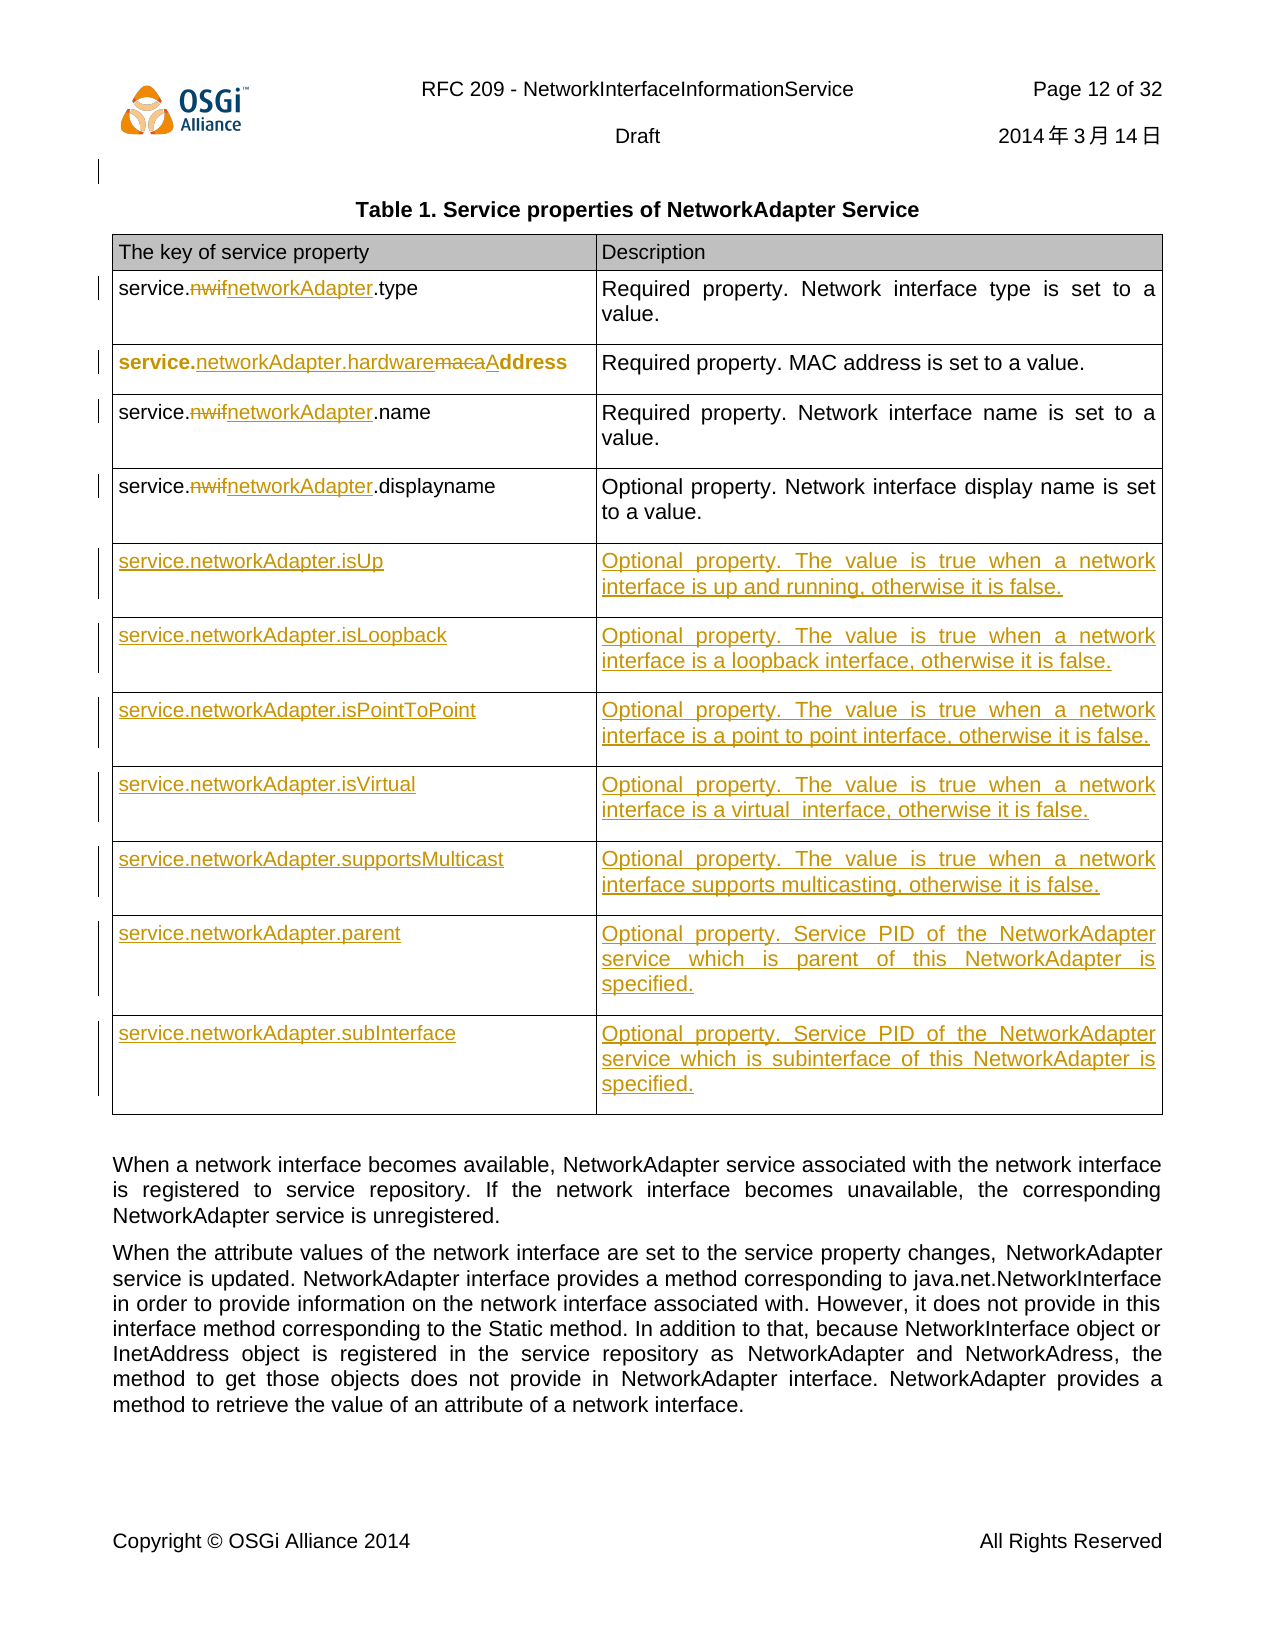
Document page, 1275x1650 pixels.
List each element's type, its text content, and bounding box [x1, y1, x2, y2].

text When a network interface becomes available, NetworkAdapter service associated with the network interface is registered to service repository. If the network interface becomes unavailable, the corresponding NetworkAdapter service is unregistered. [112, 1152, 1162, 1228]
table_cell service.networkAdapter.parent [113, 916, 596, 1015]
table_cell service.networkAdapter.name [113, 395, 596, 468]
table_cell service.networkAdapter.type [113, 271, 596, 344]
table_cell service.networkAdapter.subInterface [113, 1016, 596, 1114]
table_cell Optional property. The value is true when a network interface is a loopback interface, otherwise it is false. [597, 618, 1162, 692]
picture [113, 78, 257, 142]
text When the attribute values of the network interface are set to the service property changes, NetworkAdapter service is updated. NetworkAdapter interface provides a method corresponding to java.net.NetworkInterface in order to provide information on the network interface associated with. However, it does not provide in this interface method corresponding to the Static method. In addition to that, because NetworkInterface object or InetAddress object is registered in the service repository as NetworkAdapter and NetworkAdress, the method to get those objects does not provide in NetworkAdapter interface. NetworkAdapter provides a method to retrieve the value of an attribute of a network interface. [112, 1240, 1162, 1417]
table_cell Optional property. The value is true when a network interface is up and running, otherwise it is false. [597, 544, 1162, 617]
table_cell Optional property. The value is true when a network interface is a virtual interface, otherwise it is false. [597, 767, 1162, 841]
table_cell Required property. Network interface name is set to a value. [597, 395, 1162, 468]
table_cell Optional property. Service PID of the NetworkAdapter service which is subinterface of this NetworkAdapter is specified. [597, 1016, 1162, 1114]
table_cell service.networkAdapter.isPointToPoint [113, 693, 596, 766]
text Table 1. Service properties of NetworkAdapter Service [112, 197, 1162, 222]
table_header The key of service property [113, 235, 596, 270]
table_header Description [597, 235, 1162, 270]
table_cell Optional property. Service PID of the NetworkAdapter service which is parent of this NetworkAdapter is specified. [597, 916, 1162, 1015]
table_cell service.networkAdapter.isLoopback [113, 618, 596, 692]
table_cell Optional property. The value is true when a network interface is a point to point interface, otherwise it is false. [597, 693, 1162, 766]
table_cell service.networkAdapter.isVirtual [113, 767, 596, 841]
table_cell Required property. MAC address is set to a value. [597, 345, 1162, 394]
table_cell service.networkAdapter.isUp [113, 544, 596, 617]
table_cell service.networkAdapter.displayname [113, 469, 596, 543]
table_cell service.networkAdapter.supportsMulticast [113, 842, 596, 915]
table_cell Required property. Network interface type is set to a value. [597, 271, 1162, 344]
table_cell Optional property. The value is true when a network interface supports multicasting, otherwise it is false. [597, 842, 1162, 915]
table_cell service.networkAdapter.hardwareAddress [113, 345, 596, 394]
table_cell Optional property. Network interface display name is set to a value. [597, 469, 1162, 543]
